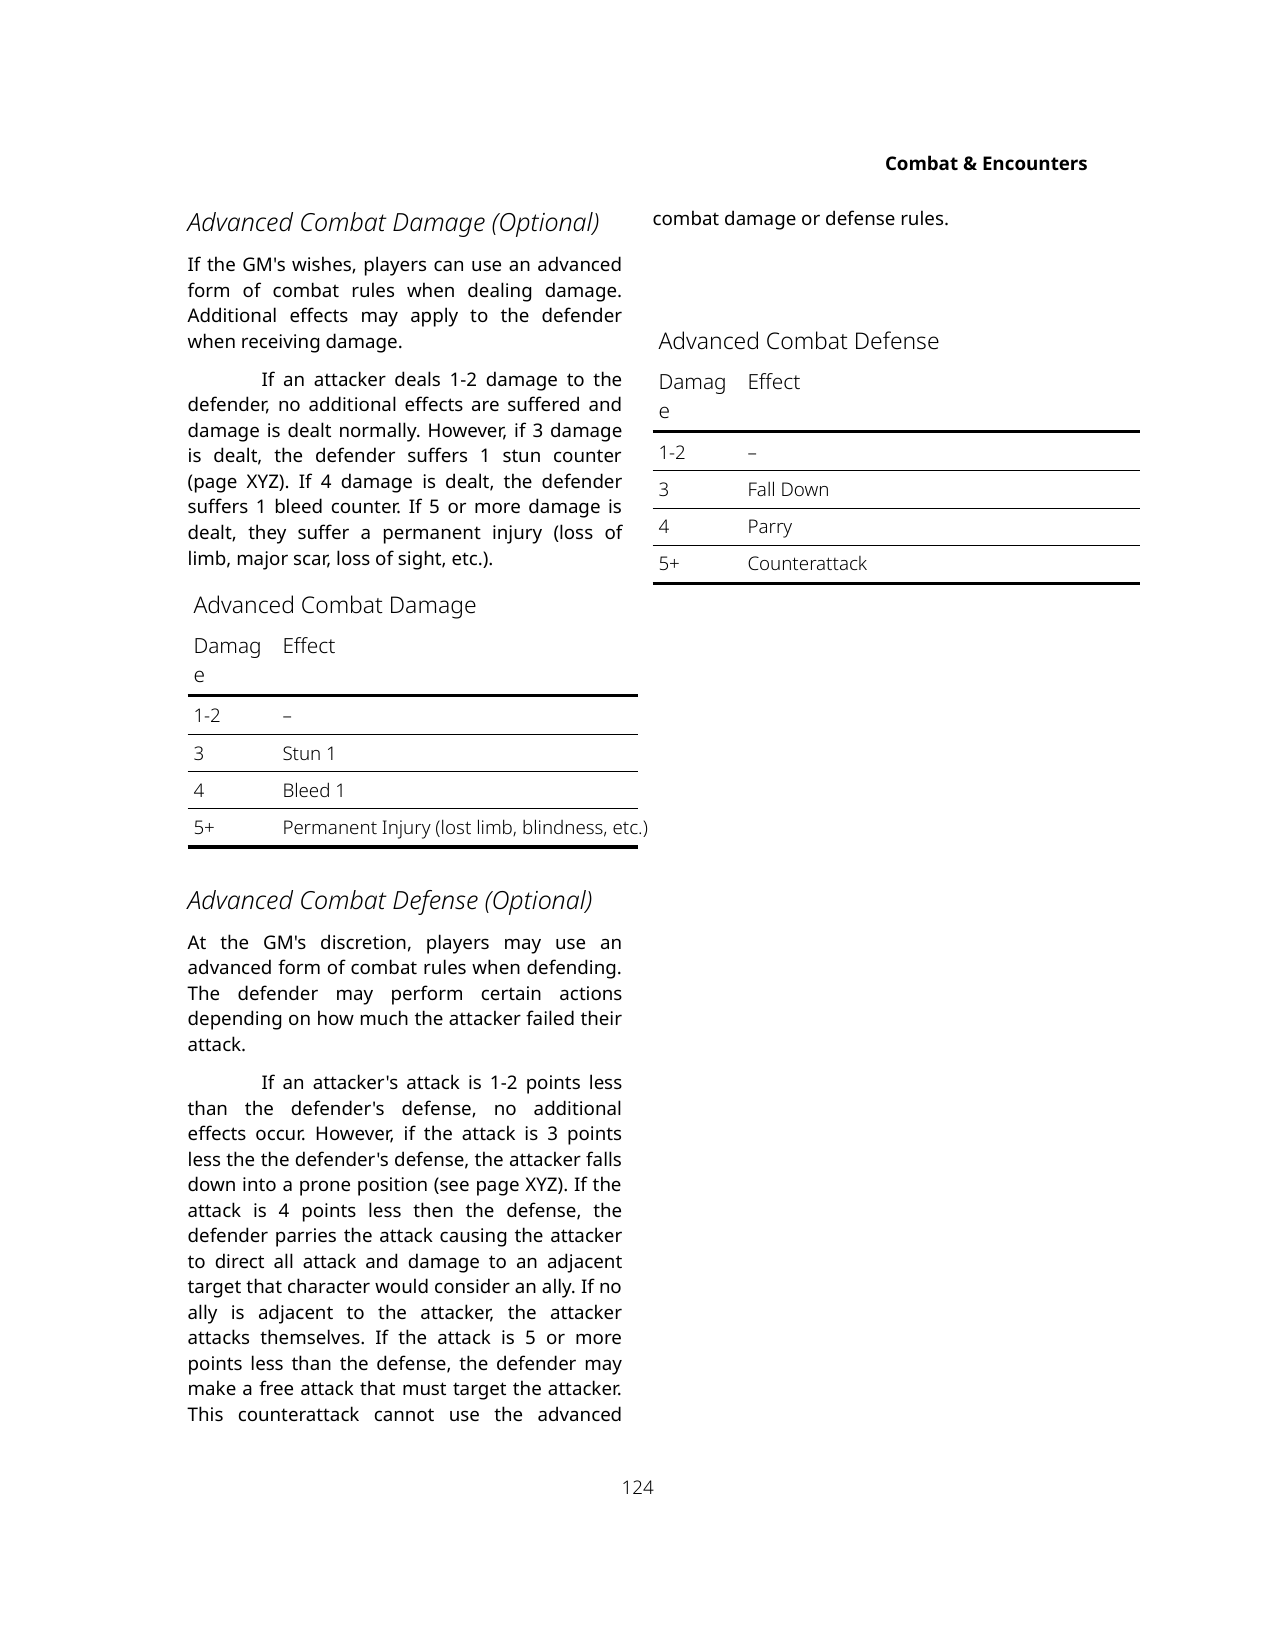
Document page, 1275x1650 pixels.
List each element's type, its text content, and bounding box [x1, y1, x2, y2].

table_cell Damage [188, 626, 277, 694]
table_cell 4 [653, 509, 742, 544]
table_cell – [742, 433, 1140, 470]
table_cell Permanent Injury (lost limb, blindness, etc.) [277, 809, 638, 845]
table_cell Effect [277, 626, 638, 694]
table_header Advanced Combat Defense [653, 319, 1140, 362]
table_cell 3 [188, 735, 277, 771]
table_cell Counterattack [742, 546, 1140, 582]
table_cell Parry [742, 509, 1140, 544]
text combat damage or defense rules. [652, 205, 1087, 231]
table_cell Stun 1 [277, 735, 638, 771]
text If an attacker deals 1-2 damage to the defender, no additional effects are suffered and damage is dealt normally. However, if 3 damage is dealt, the defender suffers 1 stun counter (page XYZ). If 4 damage is dealt, the defender suffers 1 bleed counter. If 5 or more damage is dealt, they suffer a permanent injury (loss of limb, major scar, loss of sight, etc.). [187, 366, 622, 570]
table_cell Fall Down [742, 471, 1140, 507]
text If the GM's wishes, players can use an advanced form of combat rules when dealing damage. Additional effects may apply to the defender when receiving damage. [187, 252, 622, 354]
table_cell Effect [742, 362, 1140, 430]
table_cell 3 [653, 471, 742, 507]
table_cell 5+ [188, 809, 277, 845]
table_cell Bleed 1 [277, 772, 638, 808]
table_cell – [277, 697, 638, 734]
text At the GM's discretion, players may use an advanced form of combat rules when defending. The defender may perform certain actions depending on how much the attacker failed their attack. [187, 929, 622, 1057]
table_cell 1-2 [653, 433, 742, 470]
text If an attacker's attack is 1-2 points less than the defender's defense, no additional effects occur. However, if the attack is 3 points less the the defender's defense, the attacker falls down into a prone position (see page XYZ). If the attack is 4 points less then the defense, the defender parries the attack causing the attacker to direct all attack and damage to an adjacent target that character would consider an ally. If no ally is adjacent to the attacker, the attacker attacks themselves. If the attack is 5 or more points less than the defense, the defender may make a free attack that must target the attacker. This counterattack cannot use the advanced [187, 1069, 622, 1427]
text Advanced Combat Defense (Optional) [187, 848, 622, 917]
table_header Advanced Combat Damage [188, 583, 638, 626]
text Advanced Combat Damage (Optional) [187, 205, 622, 239]
table_cell 4 [188, 772, 277, 808]
table_cell 1-2 [188, 697, 277, 734]
table_cell Damage [653, 362, 742, 430]
table_cell 5+ [653, 546, 742, 582]
